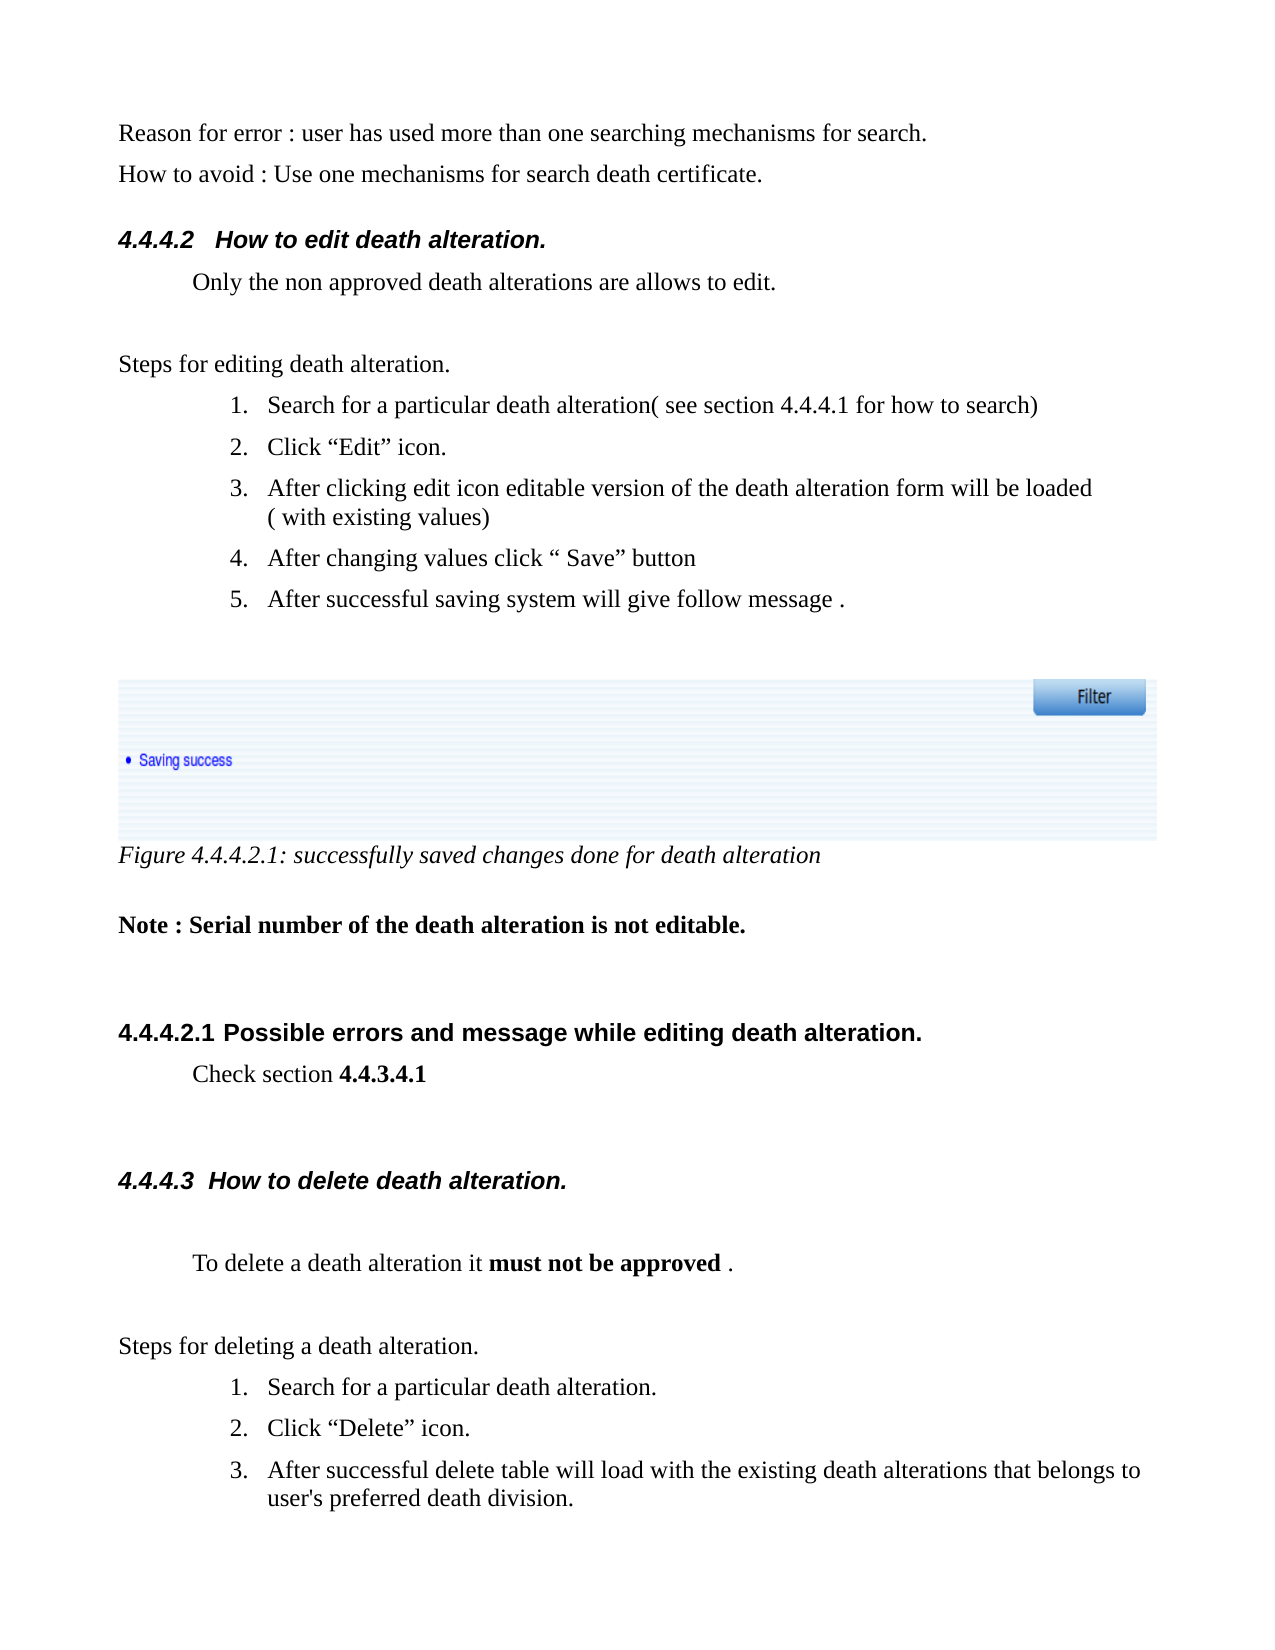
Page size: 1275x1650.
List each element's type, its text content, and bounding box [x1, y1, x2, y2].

subtitle How to delete death alteration. [118, 1166, 1157, 1195]
text How to avoid : Use one mechanisms for search death certificate. [118, 159, 1157, 188]
list Click “Edit” icon. [229, 432, 1157, 460]
list After changing values click “ Save” button [229, 543, 1157, 572]
text Reason for error : user has used more than one searching mechanisms for search. [118, 118, 1157, 147]
list Search for a particular death alteration( see section 4.4.4.1 for how to search) [229, 390, 1157, 419]
text Steps for deleting a death alteration. [118, 1331, 1157, 1360]
list Search for a particular death alteration. [229, 1372, 1157, 1401]
text Steps for editing death alteration. [118, 349, 1157, 378]
text Note : Serial number of the death alteration is not editable. [118, 910, 1157, 939]
subtitle Possible errors and message while editing death alteration. [118, 1018, 1157, 1046]
text Check section 4.4.3.4.1 [118, 1059, 1157, 1087]
text To delete a death alteration it must not be approved . [118, 1248, 1157, 1277]
subtitle How to edit death alteration. [118, 226, 1157, 254]
list After successful saving system will give follow message . [229, 584, 1157, 613]
list After successful delete table will load with the existing death alterations that belongs to user's preferred death division. [229, 1455, 1157, 1512]
text Figure 4.4.4.2.1: successfully saved changes done for death alteration [118, 841, 1157, 869]
list Click “Delete” icon. [229, 1413, 1157, 1442]
list After clicking edit icon editable version of the death alteration form will be loaded ( with existing values) [229, 473, 1157, 530]
picture [118, 679, 1158, 841]
text Only the non approved death alterations are allows to edit. [118, 267, 1157, 295]
